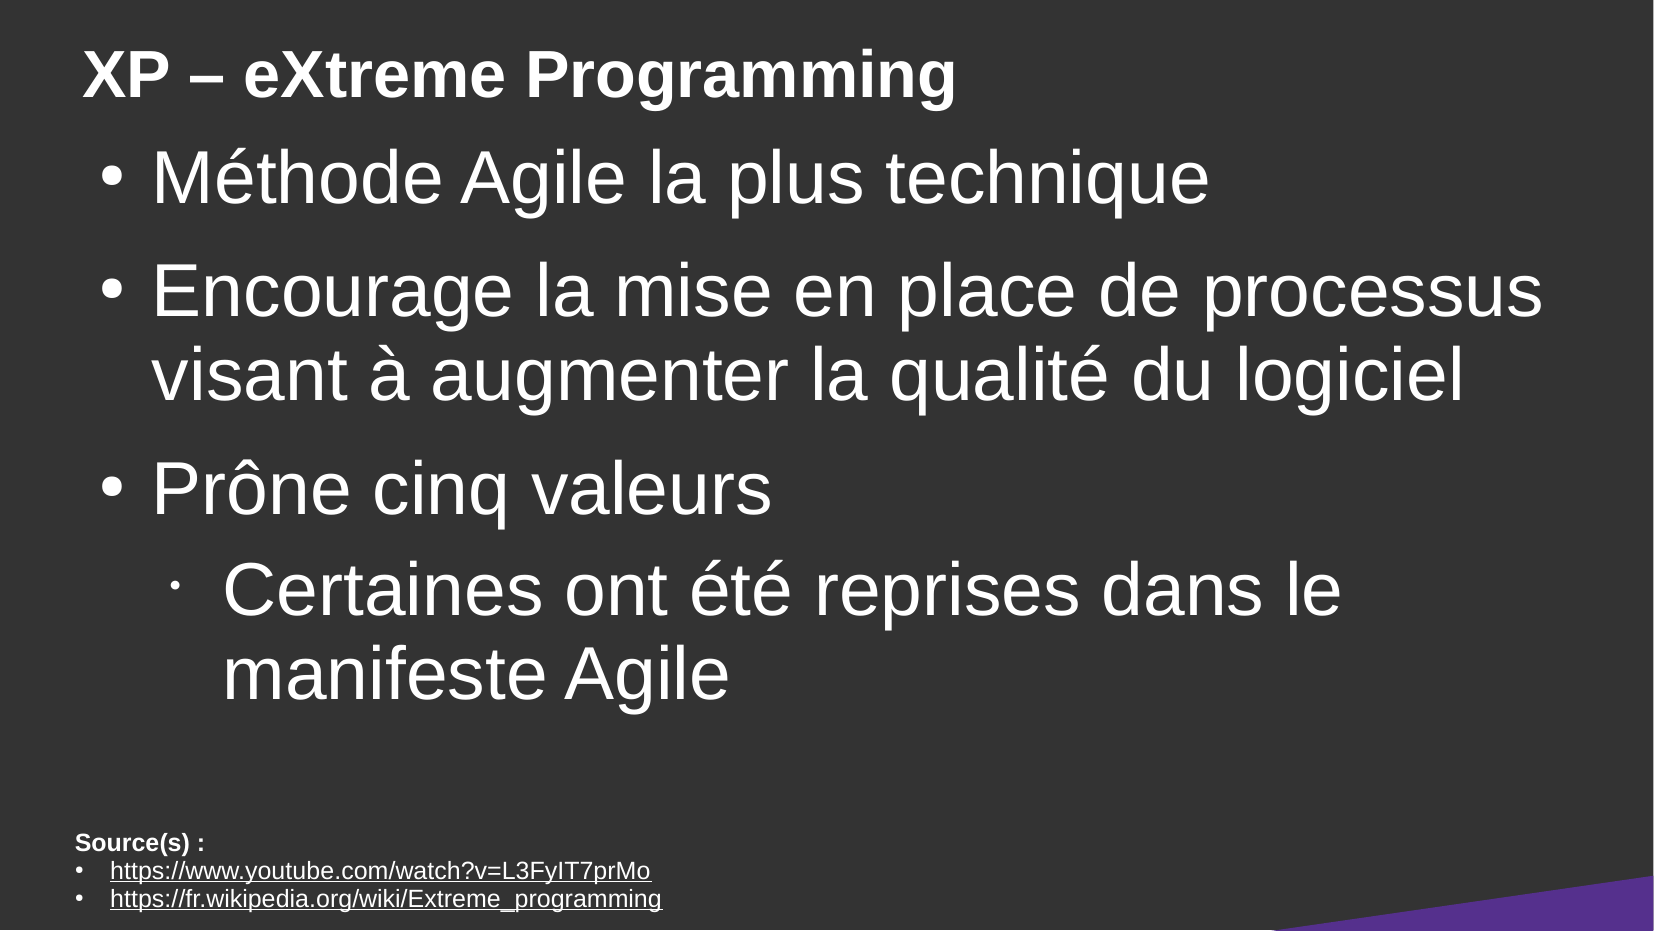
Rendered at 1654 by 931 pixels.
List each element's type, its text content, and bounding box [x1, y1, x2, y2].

text_box Source(s) : https://www.youtube.com/watch?v=L3FyIT7prMo https://fr.wikipedia.org/wiki/Extreme_programming [60, 821, 1546, 921]
list Méthode Agile la plus technique Encourage la mise en place de processus visant à augmenter la qualité du logiciel Prône cinq valeurs Certaines ont été reprises dans le manifeste Agile [80, 135, 1620, 777]
title XP – eXtreme Programming [82, 37, 1571, 122]
text_box [1270, 875, 1654, 931]
